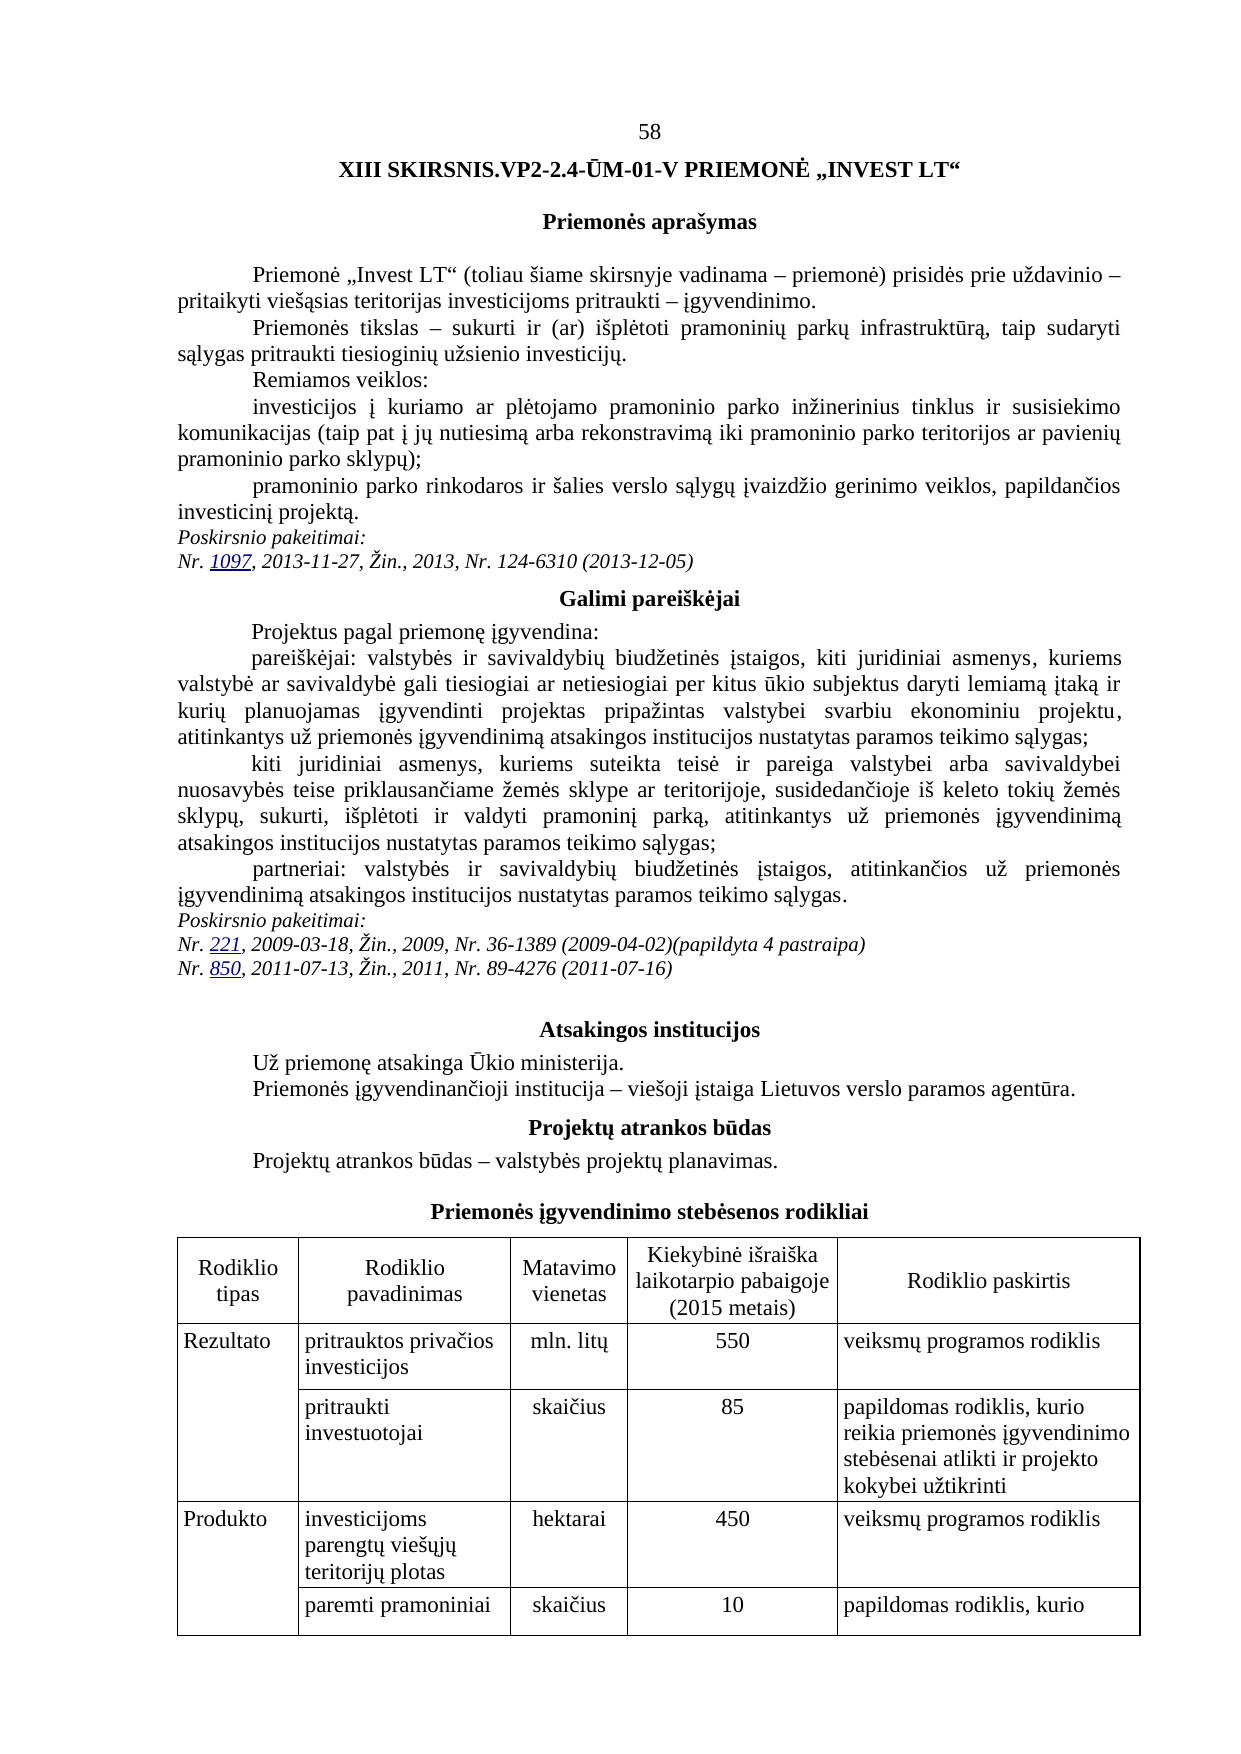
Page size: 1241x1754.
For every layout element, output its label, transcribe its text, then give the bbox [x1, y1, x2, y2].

text Nr. 850, 2011-07-13, Žin., 2011, Nr. 89-4276 (2011-07-16) [177, 956, 1122, 980]
table_header Matavimo vienetas [511, 1238, 627, 1323]
table_cell skaičius [511, 1390, 627, 1501]
text pareiškėjai: valstybės ir savivaldybių biudžetinės įstaigos, kiti juridiniai asmenys, kuriems valstybė ar savivaldybė gali tiesiogiai ar netiesiogiai per kitus ūkio subjektus daryti lemiamą įtaką ir kurių planuojamas įgyvendinti projektas pripažintas valstybei svarbiu ekonominiu projektu, atitinkantys už priemonės įgyvendinimą atsakingos institucijos nustatytas paramos teikimo sąlygas; [177, 644, 1122, 749]
text Priemonės tikslas – sukurti ir (ar) išplėtoti pramoninių parkų infrastruktūrą, taip sudaryti sąlygas pritraukti tiesioginių užsienio investicijų. [177, 314, 1122, 366]
table_cell skaičius [511, 1588, 627, 1635]
table_cell papildomas rodiklis, kurio [838, 1588, 1139, 1635]
table_cell paremti pramoniniai [299, 1588, 510, 1635]
text Priemonės įgyvendinančioji institucija – viešoji įstaiga Lietuvos verslo paramos agentūra. [177, 1075, 1122, 1102]
table_cell papildomas rodiklis, kurio reikia priemonės įgyvendi­nimo stebėsenai atlikti ir projekto kokybei užtikrinti [838, 1390, 1139, 1501]
text Nr. 1097, 2013-11-27, Žin., 2013, Nr. 124-6310 (2013-12-05) [177, 549, 1122, 573]
text Projektų atrankos būdas – valstybės projektų planavimas. [177, 1147, 1122, 1173]
table_cell Rezultato [178, 1324, 298, 1501]
table_cell veiksmų programos rodiklis [838, 1324, 1139, 1389]
table_cell 10 [628, 1588, 837, 1635]
text Poskirsnio pakeitimai: [177, 524, 1122, 549]
table_cell veiksmų programos rodiklis [838, 1502, 1139, 1587]
text Atsakingos institucijos [177, 1016, 1122, 1043]
text Nr. 221, 2009-03-18, Žin., 2009, Nr. 36-1389 (2009-04-02)(papildyta 4 pastraipa) [177, 932, 1122, 956]
table_cell investicijoms parengtų viešųjų teritorijų plotas [299, 1502, 510, 1587]
text investicijos į kuriamo ar plėtojamo pramoninio parko inžinerinius tinklus ir susisiekimo komunikacijas (taip pat į jų nutiesimą arba rekonstravimą iki pramoninio parko teritorijos ar pavienių pramoninio parko sklypų); [177, 393, 1122, 472]
text kiti juridiniai asmenys, kuriems suteikta teisė ir pareiga valstybei arba savivaldybei nuosavybės teise priklausančiame žemės sklype ar teritorijoje, susidedančioje iš keleto tokių žemės sklypų, sukurti, išplėtoti ir valdyti pramoninį parką, atitinkantys už priemonės įgyvendinimą atsakingos institucijos nustatytas paramos teikimo sąlygas; [177, 749, 1122, 855]
text Priemonės aprašymas [177, 208, 1122, 235]
text pramoninio parko rinkodaros ir šalies verslo sąlygų įvaizdžio gerinimo veiklos, papildančios investicinį projektą. [177, 472, 1122, 524]
text Projektų atrankos būdas [177, 1114, 1122, 1141]
table_cell 550 [628, 1324, 837, 1389]
text partneriai: valstybės ir savivaldybių biudžetinės įstaigos, atitinkančios už priemonės įgyvendinimą atsakingos institucijos nustatytas paramos teikimo sąlygas. [177, 855, 1122, 908]
text Galimi pareiškėjai [177, 585, 1122, 612]
table_cell 85 [628, 1390, 837, 1501]
text Remiamos veiklos: [177, 366, 1122, 393]
table_cell hektarai [511, 1502, 627, 1587]
text Poskirsnio pakeitimai: [177, 908, 1122, 932]
table_header Rodiklio tipas [178, 1238, 298, 1323]
table_cell mln. litų [511, 1324, 627, 1389]
subtitle XIII SKIRSNIS.VP2-2.4-ŪM-01-V priemonė „INVEST LT“ [177, 156, 1122, 182]
table_header Rodiklio paskirtis [838, 1238, 1139, 1323]
text Projektus pagal priemonę įgyvendina: [177, 618, 1122, 644]
table_cell pritraukti investuotojai [299, 1390, 510, 1501]
text Už priemonę atsakinga Ūkio ministerija. [177, 1049, 1122, 1075]
text Priemonė „Invest LT“ (toliau šiame skirsnyje vadinama – priemonė) prisidės prie uždavinio – pritaikyti viešąsias teritorijas investicijoms pritraukti – įgyvendinimo. [177, 261, 1122, 314]
text Priemonės įgyvendinimo stebėsenos rodikliai [177, 1198, 1122, 1224]
table_cell pritrauktos privačios investicijos [299, 1324, 510, 1389]
table_header Kiekybinė išraiška laikotarpio pabaigoje (2015 metais) [628, 1238, 837, 1323]
table_cell 450 [628, 1502, 837, 1587]
table_cell Produkto [178, 1502, 298, 1635]
table_header Rodiklio pavadinimas [299, 1238, 510, 1323]
